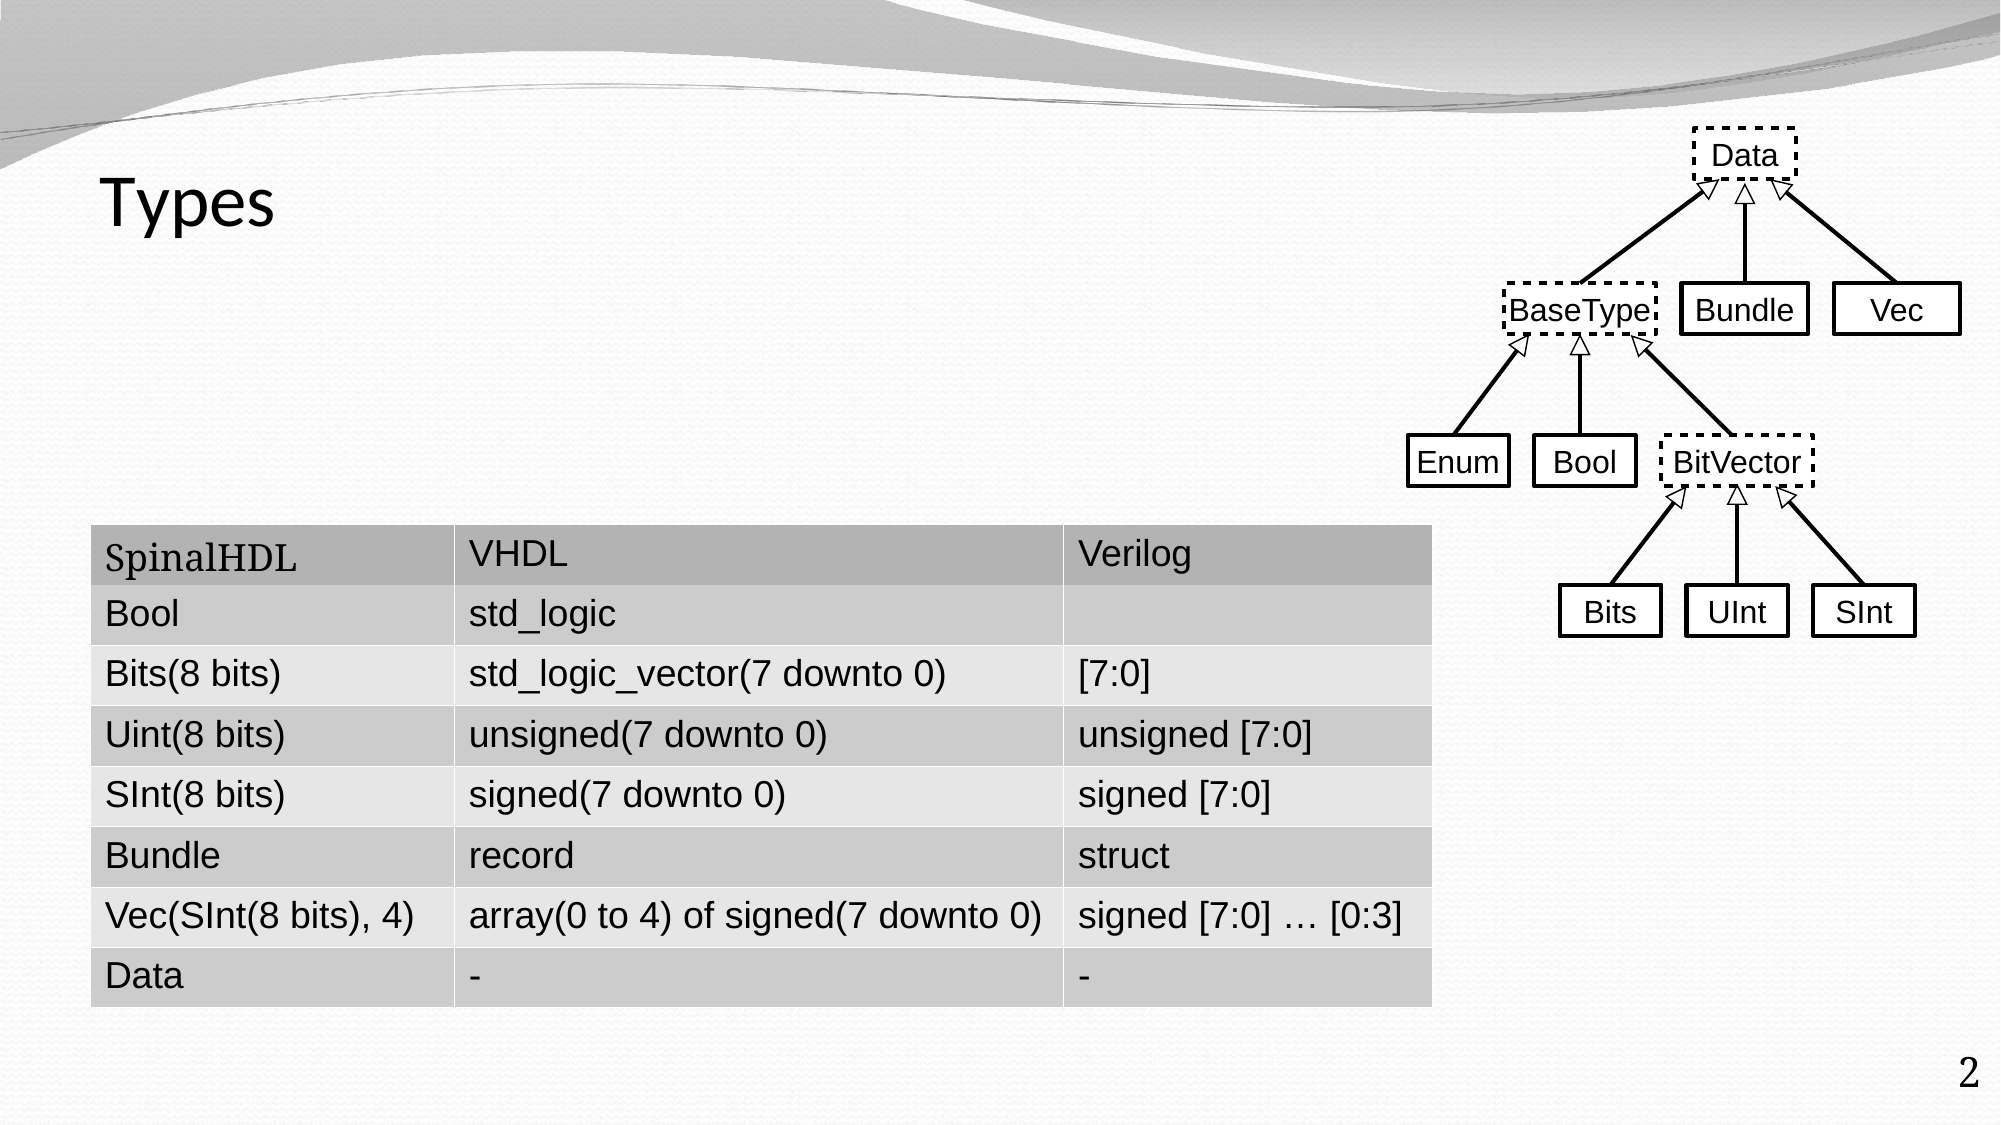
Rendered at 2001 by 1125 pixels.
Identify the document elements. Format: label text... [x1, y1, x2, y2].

table_header VHDL [455, 525, 1063, 585]
table_cell struct [1064, 827, 1432, 887]
table_cell SInt(8 bits) [91, 767, 454, 826]
table_cell Bits(8 bits) [91, 646, 454, 705]
table_cell std_logic_vector(7 downto 0) [455, 646, 1063, 705]
table_cell - [1064, 948, 1432, 1007]
table_cell [1064, 585, 1432, 645]
table_cell Bundle [91, 827, 454, 887]
table_header Verilog [1064, 525, 1405, 585]
table_cell - [455, 948, 1063, 1007]
title Types [99, 54, 1985, 242]
table_cell record [455, 827, 1063, 887]
text_box [1813, 1042, 1981, 1103]
table_cell unsigned(7 downto 0) [455, 706, 1063, 766]
picture [0, 0, 2001, 1125]
table_header SpinalHDL [91, 525, 454, 585]
table_cell unsigned [7:0] [1064, 706, 1432, 766]
table_cell array(0 to 4) of signed(7 downto 0) [455, 888, 1063, 947]
table_cell Data [91, 948, 454, 1007]
table_cell [7:0] [1064, 646, 1432, 705]
table_cell Bool [91, 585, 454, 645]
table_cell signed(7 downto 0) [455, 767, 1063, 826]
table_cell Uint(8 bits) [91, 706, 454, 766]
table_cell Vec(SInt(8 bits), 4) [91, 888, 454, 947]
table_cell std_logic [455, 585, 1063, 645]
table_cell signed [7:0] [1064, 767, 1432, 826]
table_cell signed [7:0] … [0:3] [1064, 888, 1432, 947]
